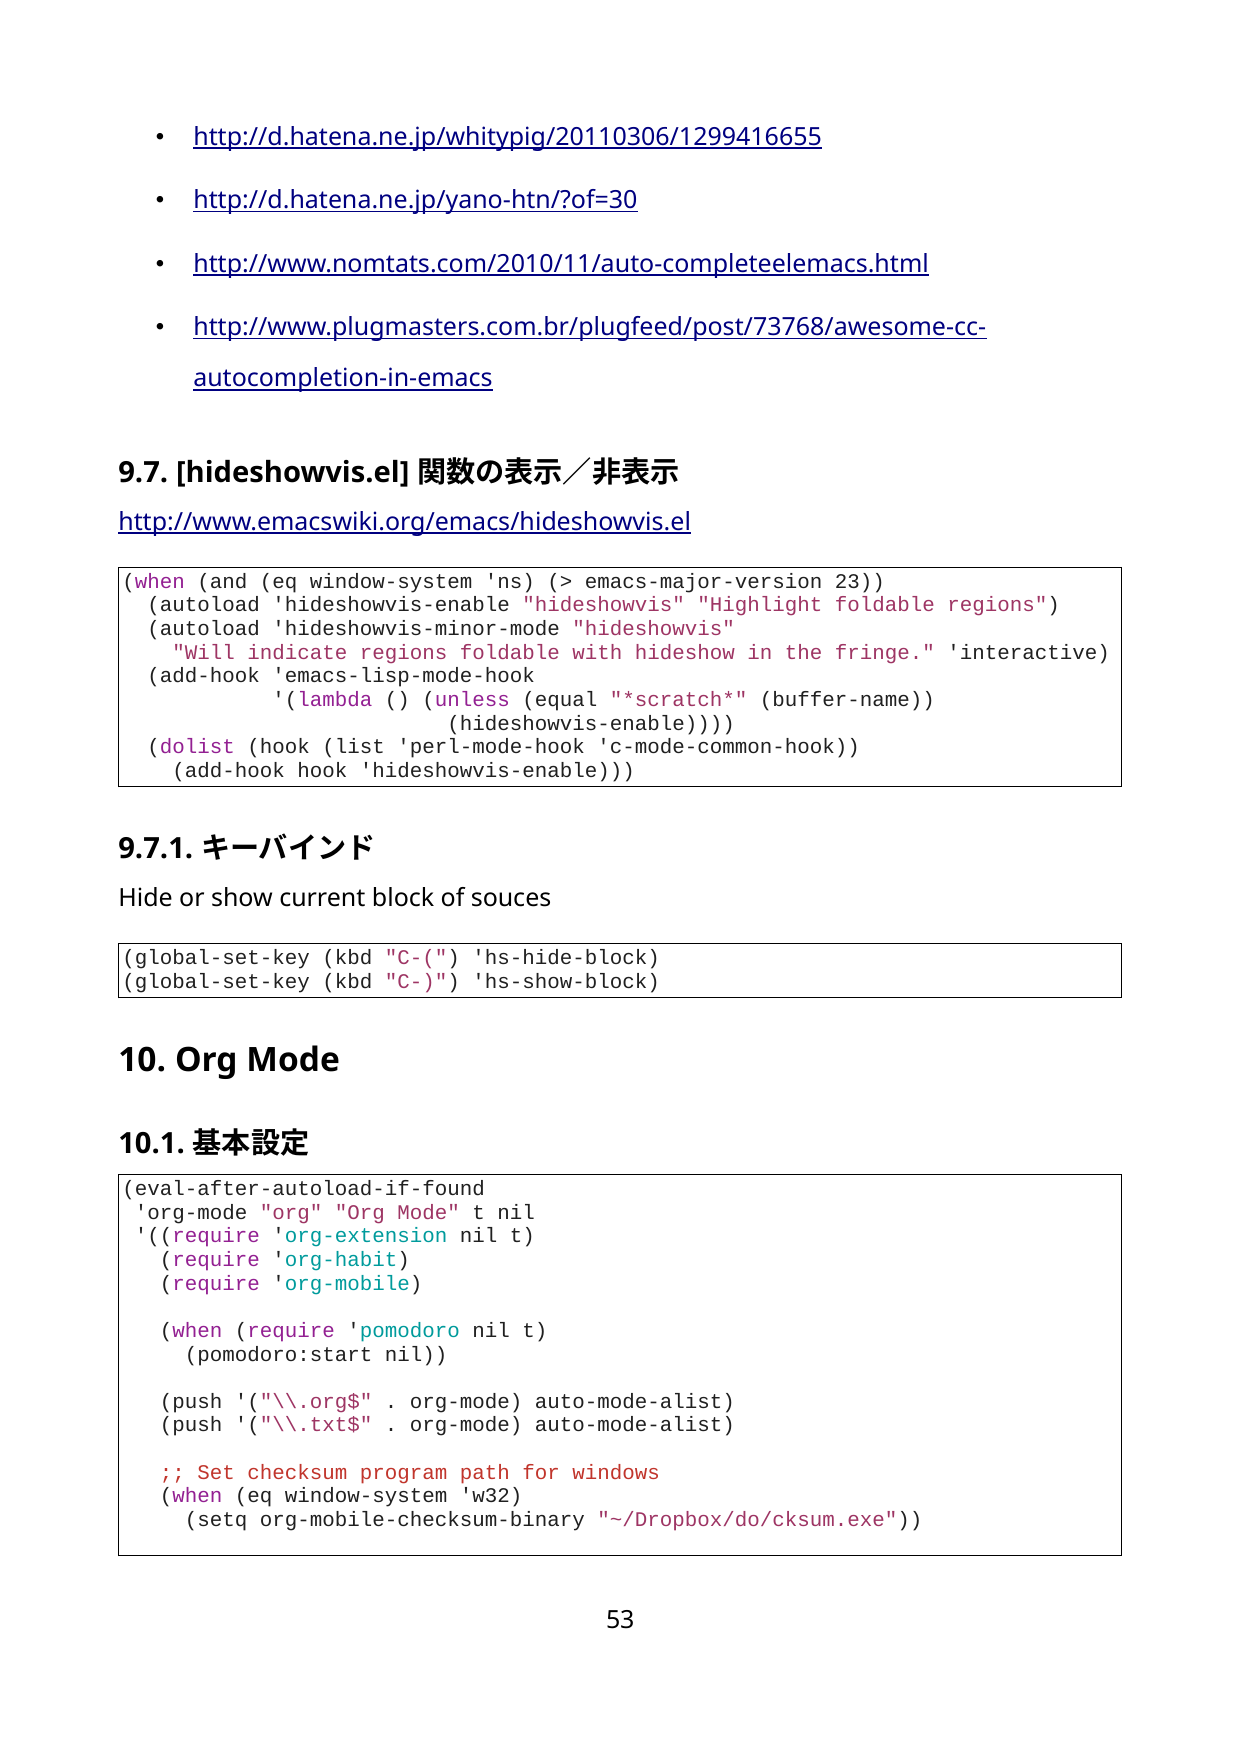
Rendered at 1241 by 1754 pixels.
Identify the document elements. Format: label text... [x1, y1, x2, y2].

text (dolist (hook (list 'perl-mode-hook 'c-mode-common-hook)) [119, 732, 1121, 756]
subtitle [hideshowvis.el] 関数の表示／非表示 [118, 448, 1122, 491]
list http://www.plugmasters.com.br/plugfeed/post/73768/awesome-cc-autocompletion-in-emacs [156, 309, 1122, 394]
list http://www.nomtats.com/2010/11/auto-completeelemacs.html [156, 245, 1122, 279]
text (when (eq window-system 'w32) [119, 1481, 1121, 1505]
text (setq org-mobile-checksum-binary "~/Dropbox/do/cksum.exe")) [119, 1505, 1121, 1529]
text (global-set-key (kbd "C-(") 'hs-hide-block) [119, 944, 1121, 967]
text http://www.emacswiki.org/emacs/hideshowvis.el [118, 503, 1122, 537]
text (autoload 'hideshowvis-minor-mode "hideshowvis" [119, 614, 1121, 638]
text '(lambda () (unless (equal "*scratch*" (buffer-name)) [119, 685, 1121, 709]
text (require 'org-mobile) [119, 1269, 1121, 1292]
text (require 'org-habit) [119, 1245, 1121, 1269]
text (pomodoro:start nil)) [119, 1339, 1121, 1363]
text (push '("\\.org$" . org-mode) auto-mode-alist) [119, 1387, 1121, 1411]
text (eval-after-autoload-if-found [119, 1175, 1121, 1198]
text (add-hook 'emacs-lisp-mode-hook [119, 661, 1121, 685]
subtitle 基本設定 [118, 1119, 1122, 1162]
text "Will indicate regions foldable with hideshow in the fringe." 'interactive) [119, 638, 1121, 661]
text (push '("\\.txt$" . org-mode) auto-mode-alist) [119, 1411, 1121, 1434]
list http://d.hatena.ne.jp/yano-htn/?of=30 [156, 182, 1122, 216]
text (when (and (eq window-system 'ns) (> emacs-major-version 23)) [119, 568, 1121, 590]
text (hideshowvis-enable)))) [119, 709, 1121, 732]
text (add-hook hook 'hideshowvis-enable))) [119, 756, 1121, 786]
text Hide or show current block of souces [118, 880, 1122, 914]
subtitle キーバインド [118, 825, 1122, 867]
text '((require 'org-extension nil t) [119, 1221, 1121, 1245]
text (autoload 'hideshowvis-enable "hideshowvis" "Highlight foldable regions") [119, 590, 1121, 614]
text ;; Set checksum program path for windows [119, 1458, 1121, 1481]
subtitle Org Mode [118, 1036, 1122, 1082]
text (when (require 'pomodoro nil t) [119, 1316, 1121, 1339]
list http://d.hatena.ne.jp/whitypig/20110306/1299416655 [156, 118, 1122, 152]
text 'org-mode "org" "Org Mode" t nil [119, 1198, 1121, 1221]
text (global-set-key (kbd "C-)") 'hs-show-block) [119, 967, 1121, 997]
